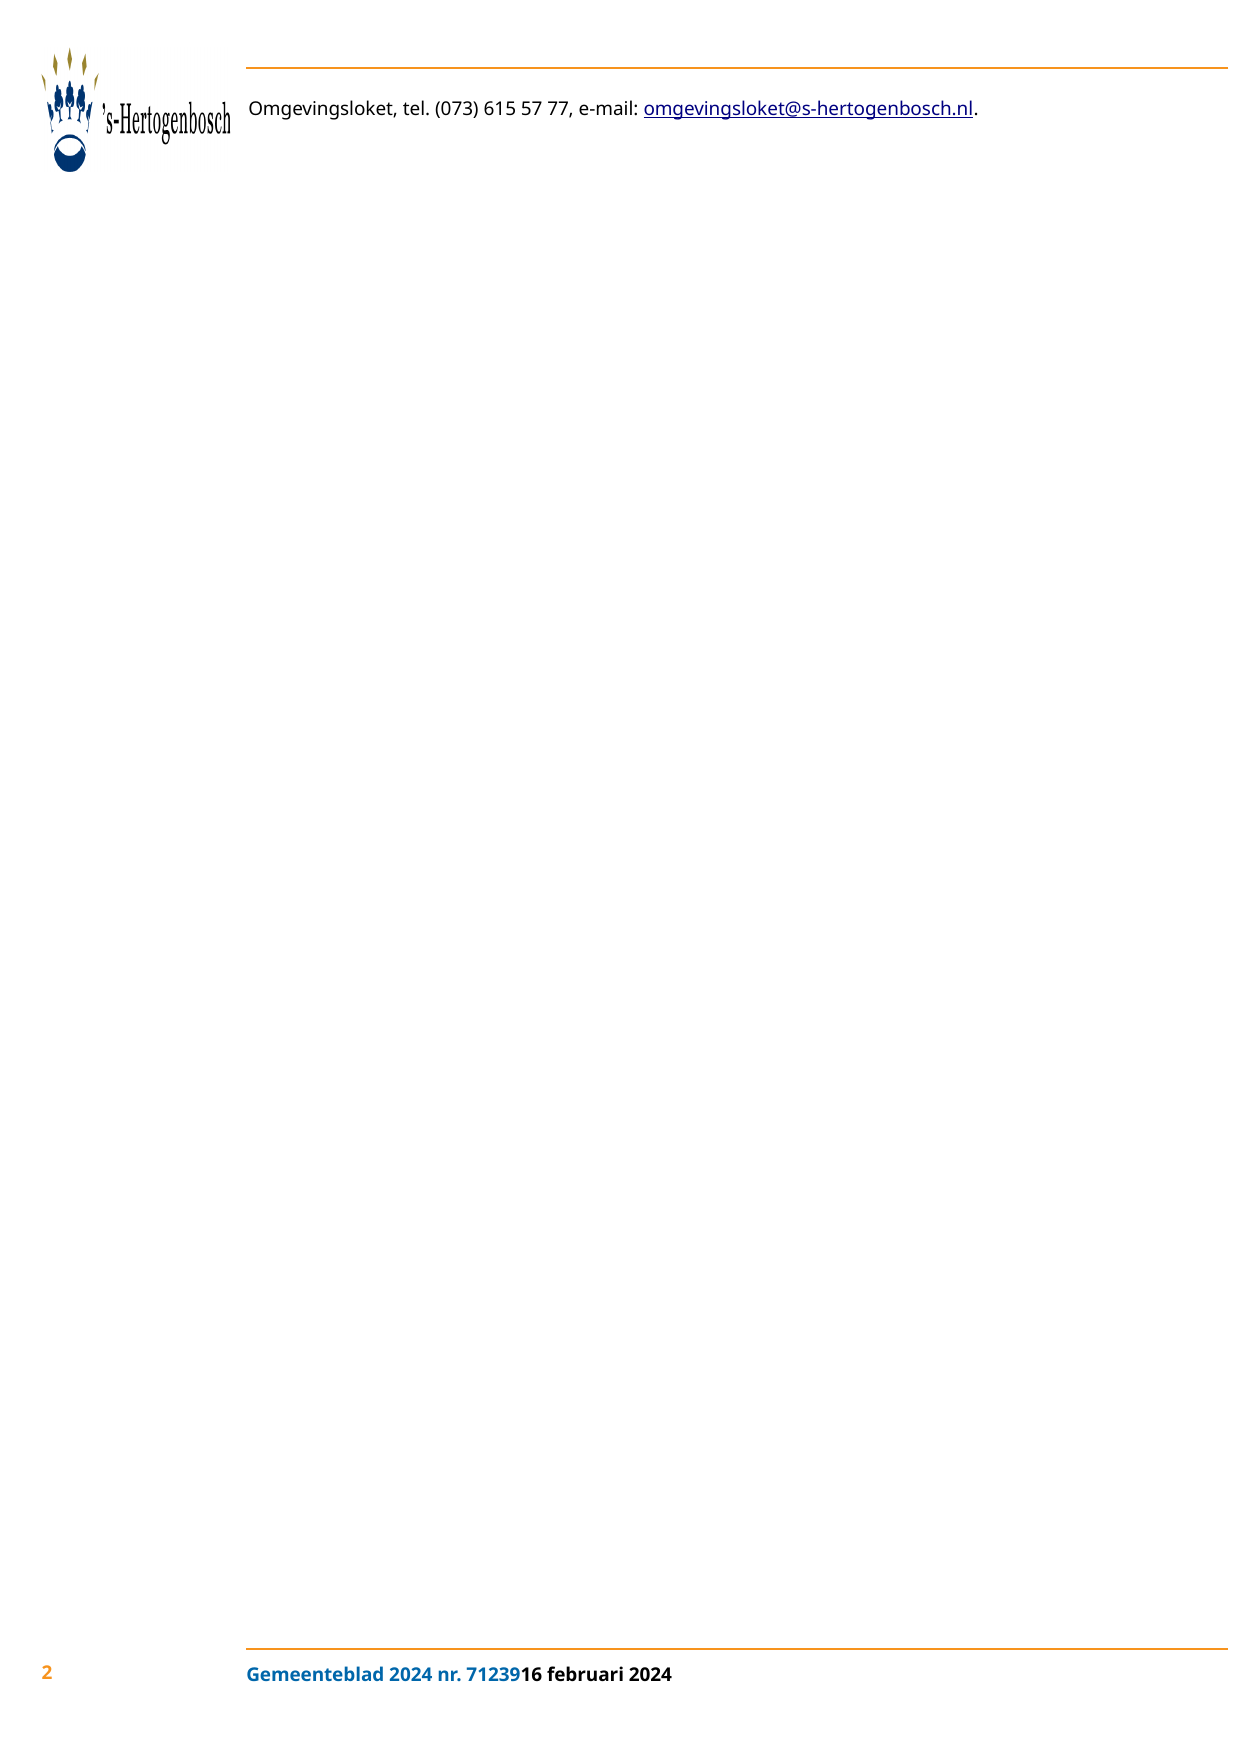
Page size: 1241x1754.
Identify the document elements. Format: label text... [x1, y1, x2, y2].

text Omgevingsloket, tel. (073) 615 57 77, e-mail: omgevingsloket@s-hertogenbosch.nl. [248, 95, 1152, 121]
picture [41, 47, 231, 172]
